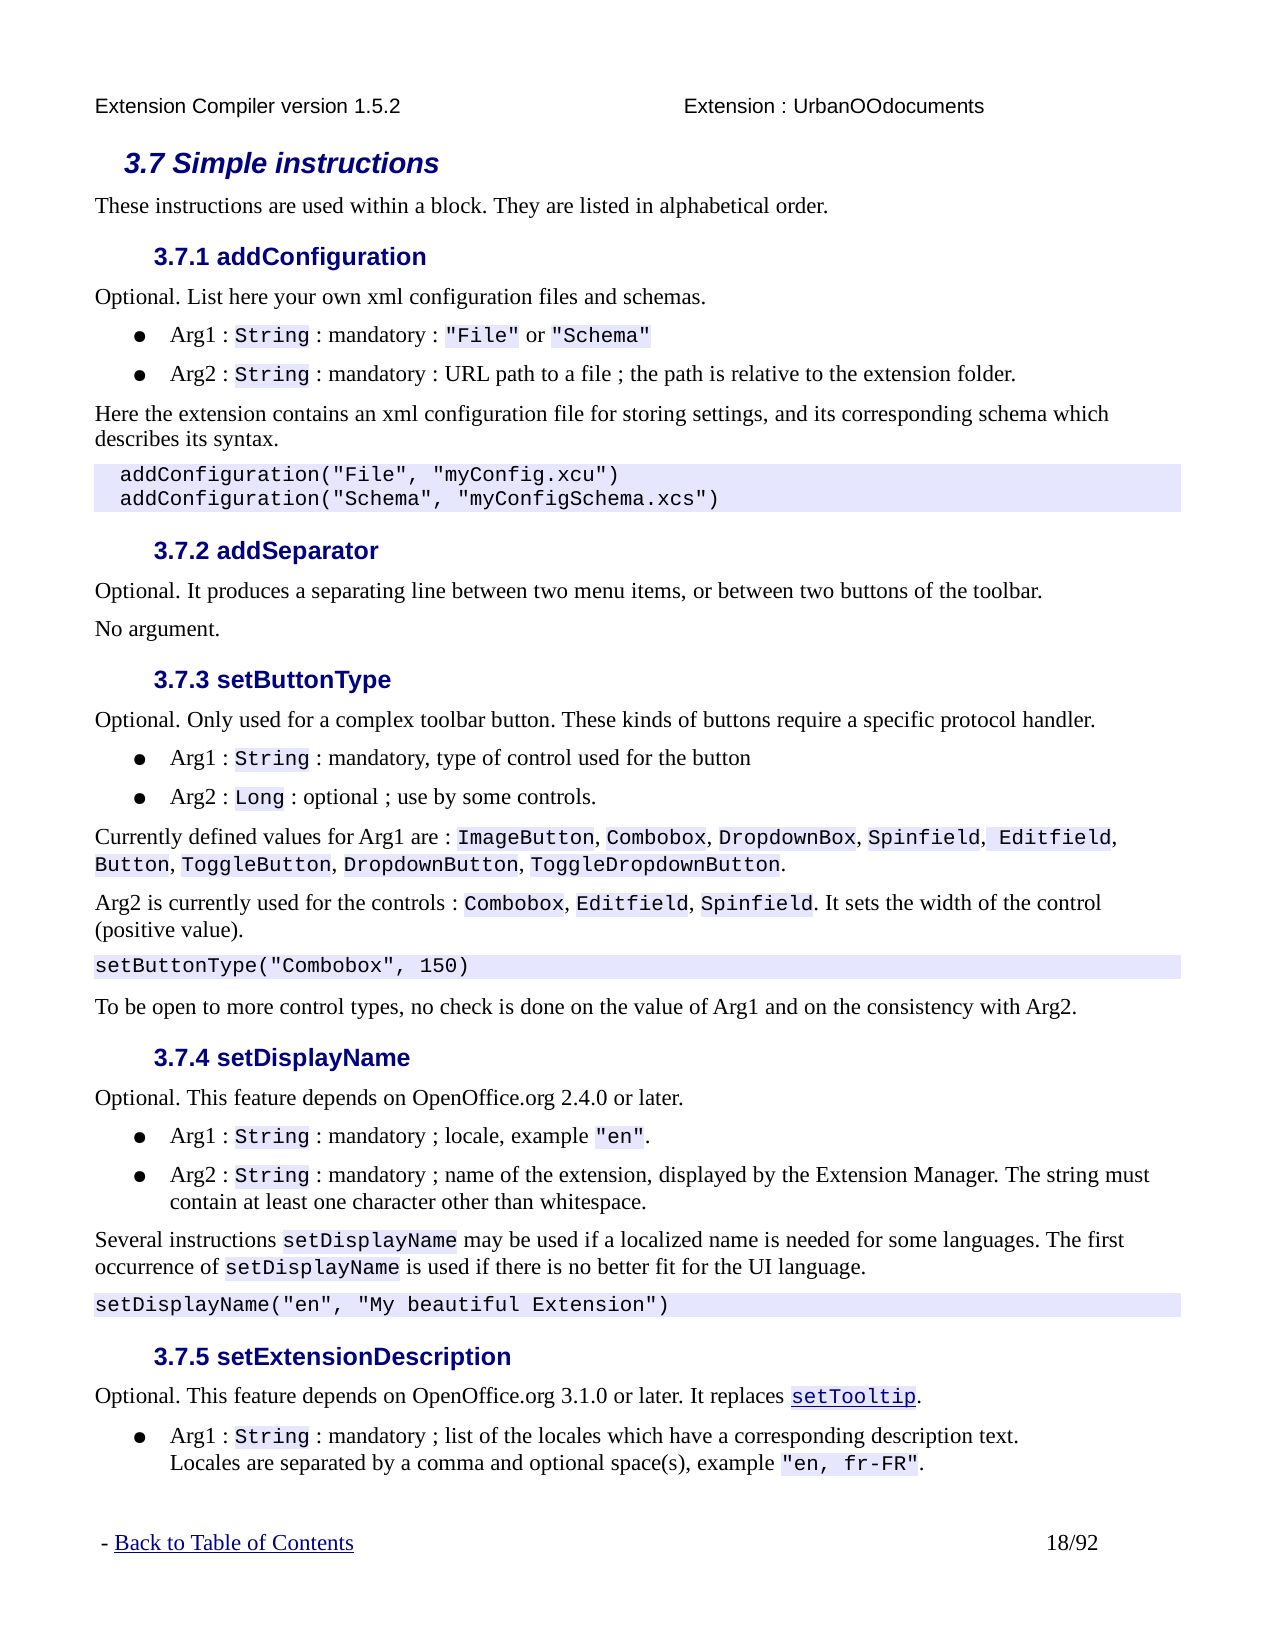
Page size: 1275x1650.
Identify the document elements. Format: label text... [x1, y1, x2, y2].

list Arg2 : String : mandatory ; name of the extension, displayed by the Extension Manager. The string must contain at least one character other than whitespace. [132, 1162, 1181, 1214]
text To be open to more control types, no check is done on the value of Arg1 and on the consistency with Arg2. [94, 993, 1181, 1019]
subtitle addSeparator [153, 537, 1181, 565]
list Arg1 : String : mandatory ; locale, example "en". [132, 1123, 1181, 1149]
subtitle Simple instructions [124, 147, 1181, 180]
subtitle setExtensionDescription [153, 1342, 1181, 1371]
text Optional. List here your own xml configuration files and schemas. [94, 283, 1181, 309]
text addConfiguration("Schema", "myConfigSchema.xcs") [94, 488, 1181, 512]
text addConfiguration("File", "myConfig.xcu") [94, 464, 1181, 488]
text Here the extension contains an xml configuration file for storing settings, and its corresponding schema which describes its syntax. [94, 401, 1181, 452]
text setDisplayName("en", "My beautiful Extension") [94, 1293, 1181, 1317]
subtitle setDisplayName [153, 1044, 1181, 1072]
list Arg2 : Long : optional ; use by some controls. [132, 784, 1181, 811]
list Arg2 : String : mandatory : URL path to a file ; the path is relative to the extension folder. [132, 361, 1181, 388]
text Optional. This feature depends on OpenOffice.org 3.1.0 or later. It replaces setTooltip. [94, 1383, 1181, 1410]
text Optional. This feature depends on OpenOffice.org 2.4.0 or later. [94, 1084, 1181, 1110]
text setButtonType("Combobox", 150) [94, 955, 1181, 979]
text Currently defined values for Arg1 are : ImageButton, Combobox, DropdownBox, Spinfield, Editfield, Button, ToggleButton, DropdownButton, ToggleDropdownButton. [94, 823, 1181, 877]
text Arg2 is currently used for the controls : Combobox, Editfield, Spinfield. It sets the width of the control (positive value). [94, 890, 1181, 942]
text No argument. [94, 616, 1181, 641]
list Arg1 : String : mandatory : "File" or "Schema" [132, 322, 1181, 348]
text Optional. It produces a separating line between two menu items, or between two buttons of the toolbar. [94, 577, 1181, 603]
list Arg1 : String : mandatory, type of control used for the button [132, 744, 1181, 772]
subtitle setButtonType [153, 666, 1181, 694]
text Optional. Only used for a complex toolbar button. These kinds of buttons require a specific protocol handler. [94, 707, 1181, 732]
list Arg1 : String : mandatory ; list of the locales which have a corresponding description text. Locales are separated by a comma and optional space(s), example "en, fr-FR". [132, 1422, 1181, 1476]
text Several instructions setDisplayName may be used if a localized name is needed for some languages. The first occurrence of setDisplayName is used if there is no better fit for the UI language. [94, 1227, 1181, 1281]
text These instructions are used within a block. They are listed in alphabetical order. [94, 192, 1181, 218]
subtitle addConfiguration [153, 243, 1181, 271]
